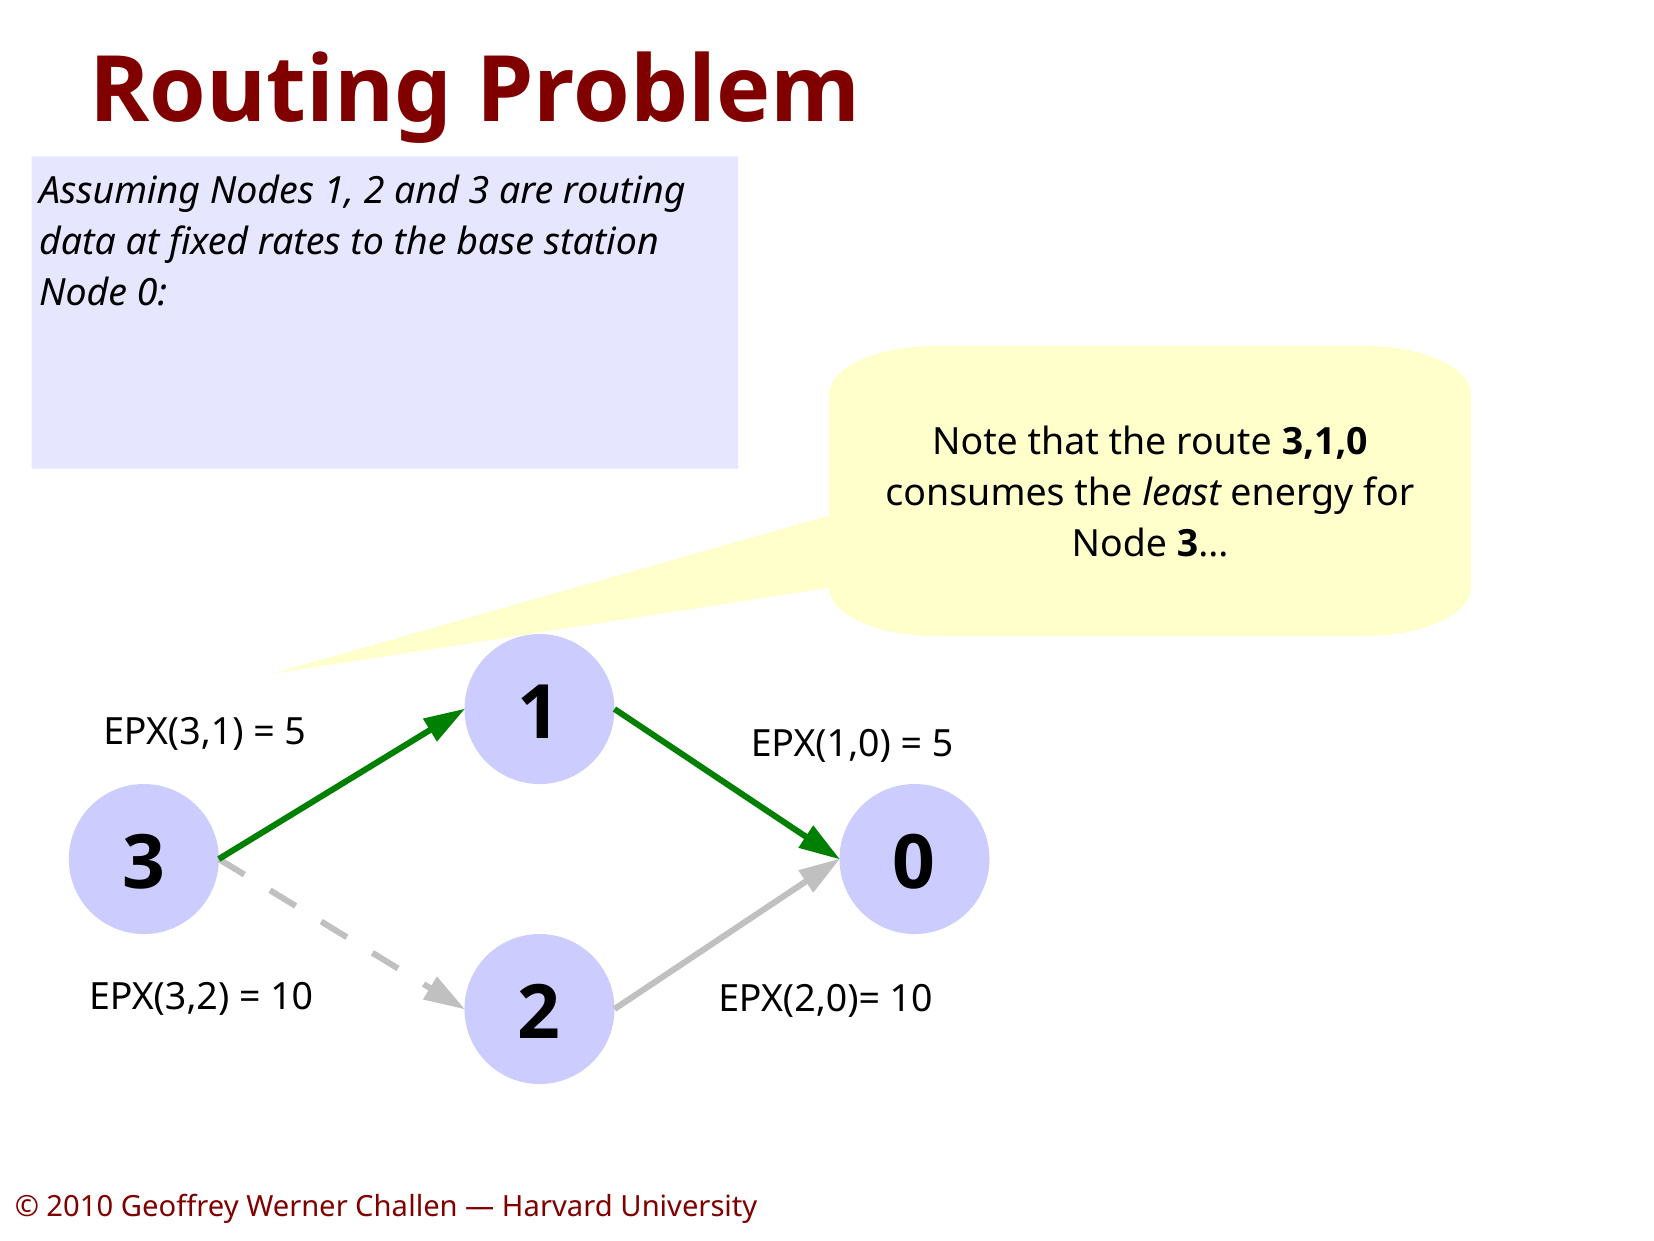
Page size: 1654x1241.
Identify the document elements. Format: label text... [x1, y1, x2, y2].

text_box 1 [464, 634, 615, 785]
text_box 2 [464, 934, 615, 1085]
text_box Assuming Nodes 1, 2 and 3 are routing data at fixed rates to the base station Node 0: [31, 156, 739, 469]
text_box EPX(2,0)= 10 [703, 964, 982, 1055]
title Routing Problem [51, 0, 1654, 173]
text_box EPX(3,1) = 5 [88, 697, 338, 757]
text_box 0 [839, 784, 990, 935]
text_box EPX(1,0) = 5 [736, 708, 986, 768]
text_box Note that the route 3,1,0 consumes the least energy for Node 3... [271, 345, 1471, 674]
text_box EPX(3,2) = 10 [74, 962, 348, 1022]
text_box 3 [68, 784, 219, 935]
